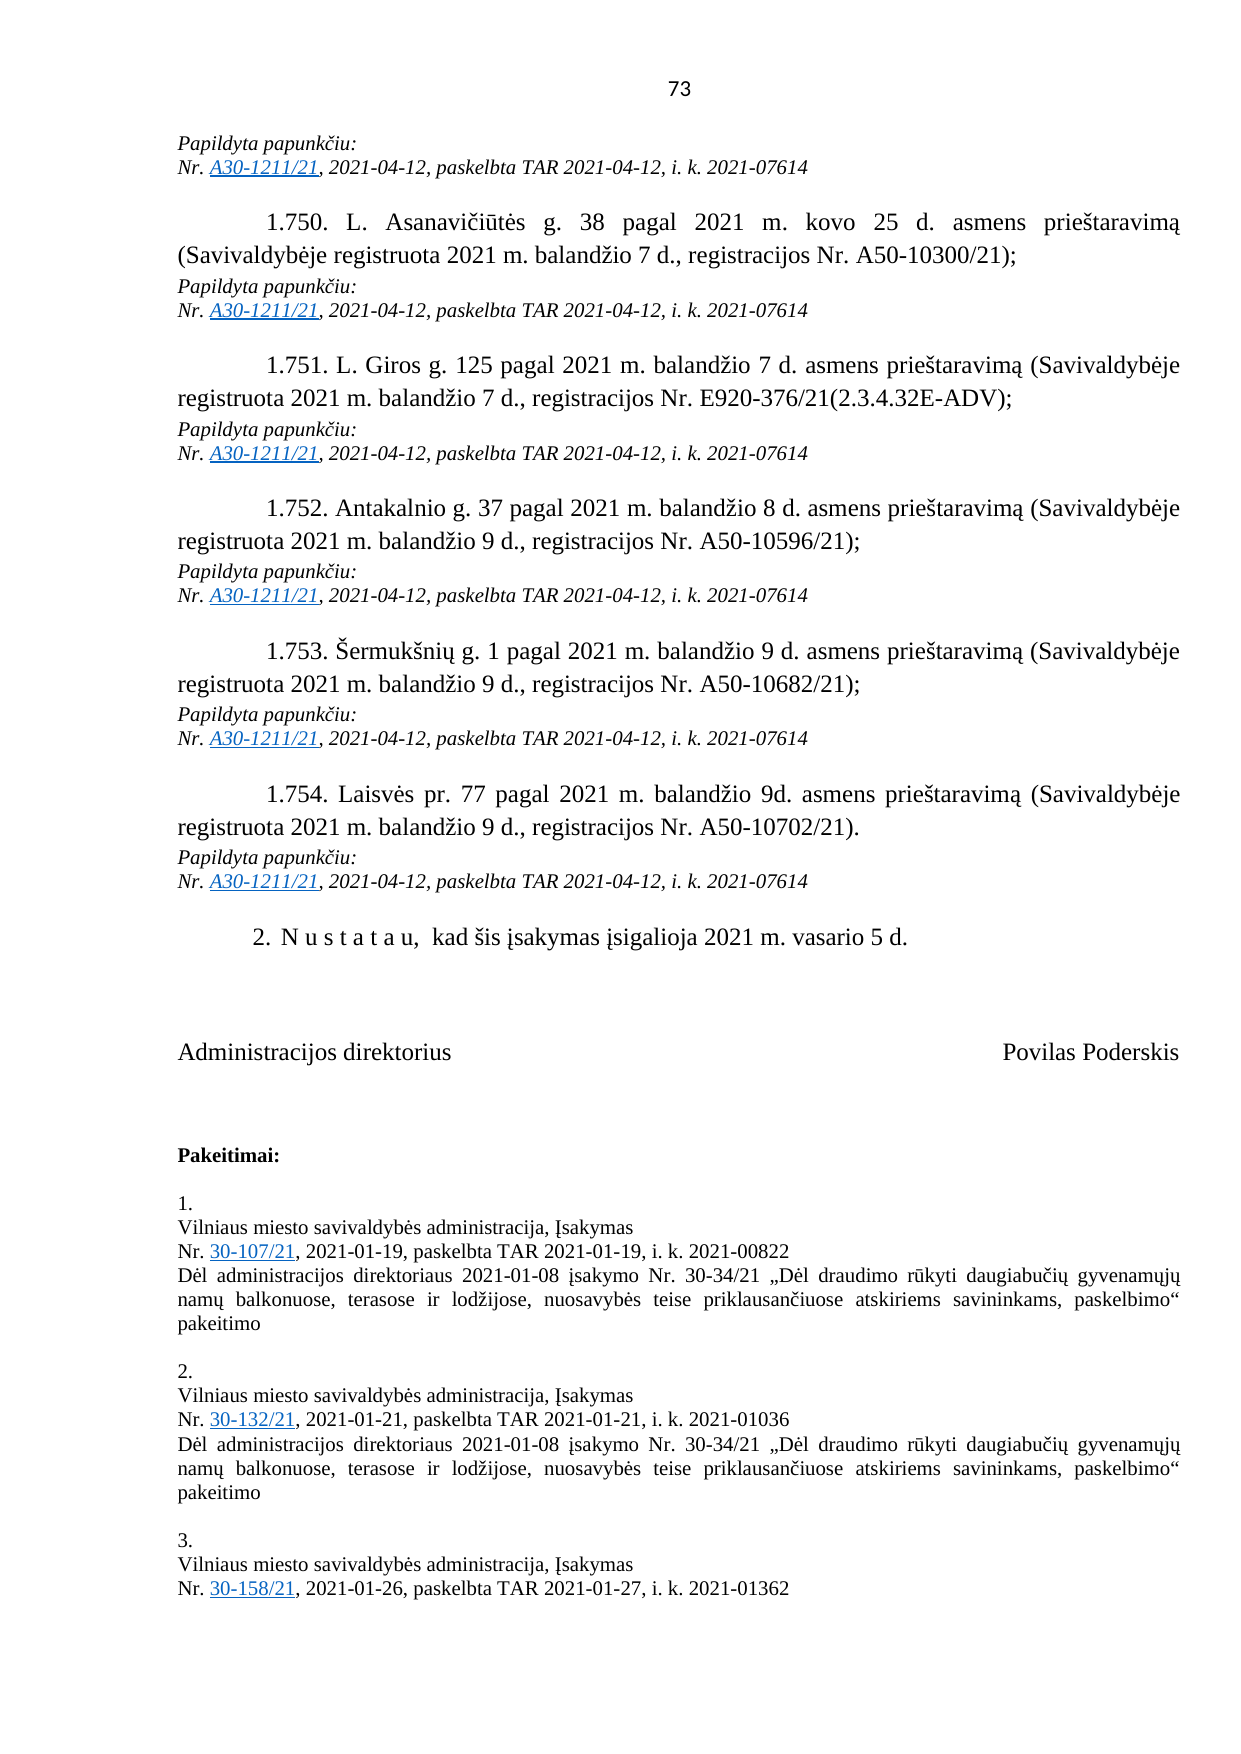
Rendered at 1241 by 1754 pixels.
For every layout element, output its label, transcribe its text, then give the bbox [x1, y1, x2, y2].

text Nr. A30-1211/21, 2021-04-12, paskelbta TAR 2021-04-12, i. k. 2021-07614 [177, 726, 1181, 750]
text 1. [177, 1191, 1181, 1215]
text Nr. A30-1211/21, 2021-04-12, paskelbta TAR 2021-04-12, i. k. 2021-07614 [177, 441, 1181, 464]
text Papildyta papunkčiu: [177, 416, 1181, 441]
text Papildyta papunkčiu: [177, 702, 1181, 726]
text Nr. A30-1211/21, 2021-04-12, paskelbta TAR 2021-04-12, i. k. 2021-07614 [177, 583, 1181, 607]
text Nr. 30-107/21, 2021-01-19, paskelbta TAR 2021-01-19, i. k. 2021-00822 [177, 1239, 1181, 1263]
text 1.754. Laisvės pr. 77 pagal 2021 m. balandžio 9d. asmens prieštaravimą (Savivaldybėje registruota 2021 m. balandžio 9 d., registracijos Nr. A50-10702/21). [177, 779, 1181, 841]
text Vilniaus miesto savivaldybės administracija, Įsakymas [177, 1383, 1181, 1407]
text 2. [177, 1359, 1181, 1383]
text 1.753. Šermukšnių g. 1 pagal 2021 m. balandžio 9 d. asmens prieštaravimą (Savivaldybėje registruota 2021 m. balandžio 9 d., registracijos Nr. A50-10682/21); [177, 636, 1181, 698]
text Papildyta papunkčiu: [177, 131, 1181, 155]
text Papildyta papunkčiu: [177, 559, 1181, 583]
text 1.752. Antakalnio g. 37 pagal 2021 m. balandžio 8 d. asmens prieštaravimą (Savivaldybėje registruota 2021 m. balandžio 9 d., registracijos Nr. A50-10596/21); [177, 493, 1181, 555]
text Vilniaus miesto savivaldybės administracija, Įsakymas [177, 1215, 1181, 1239]
text Administracijos direktorius Povilas Poderskis [177, 1037, 1181, 1066]
text 1.751. L. Giros g. 125 pagal 2021 m. balandžio 7 d. asmens prieštaravimą (Savivaldybėje registruota 2021 m. balandžio 7 d., registracijos Nr. E920-376/21(2.3.4.32E-ADV); [177, 350, 1181, 412]
text Dėl administracijos direktoriaus 2021-01-08 įsakymo Nr. 30-34/21 „Dėl draudimo rūkyti daugiabučių gyvenamųjų namų balkonuose, terasose ir lodžijose, nuosavybės teise priklausančiuose atskiriems savininkams, paskelbimo“ pakeitimo [177, 1263, 1181, 1335]
text Papildyta papunkčiu: [177, 845, 1181, 869]
text 3. [177, 1528, 1181, 1552]
text Nr. 30-132/21, 2021-01-21, paskelbta TAR 2021-01-21, i. k. 2021-01036 [177, 1407, 1181, 1431]
text Nr. A30-1211/21, 2021-04-12, paskelbta TAR 2021-04-12, i. k. 2021-07614 [177, 298, 1181, 322]
text Dėl administracijos direktoriaus 2021-01-08 įsakymo Nr. 30-34/21 „Dėl draudimo rūkyti daugiabučių gyvenamųjų namų balkonuose, terasose ir lodžijose, nuosavybės teise priklausančiuose atskiriems savininkams, paskelbimo“ pakeitimo [177, 1431, 1181, 1504]
text Nr. A30-1211/21, 2021-04-12, paskelbta TAR 2021-04-12, i. k. 2021-07614 [177, 869, 1181, 893]
text Papildyta papunkčiu: [177, 273, 1181, 298]
text Nr. 30-158/21, 2021-01-26, paskelbta TAR 2021-01-27, i. k. 2021-01362 [177, 1576, 1181, 1600]
text Pakeitimai: [177, 1143, 1181, 1167]
text Vilniaus miesto savivaldybės administracija, Įsakymas [177, 1552, 1181, 1576]
text 1.750. L. Asanavičiūtės g. 38 pagal 2021 m. kovo 25 d. asmens prieštaravimą (Savivaldybėje registruota 2021 m. balandžio 7 d., registracijos Nr. A50-10300/21); [177, 207, 1181, 269]
text Nr. A30-1211/21, 2021-04-12, paskelbta TAR 2021-04-12, i. k. 2021-07614 [177, 155, 1181, 179]
text 2. N u s t a t a u, kad šis įsakymas įsigalioja 2021 m. vasario 5 d. [177, 922, 1181, 951]
